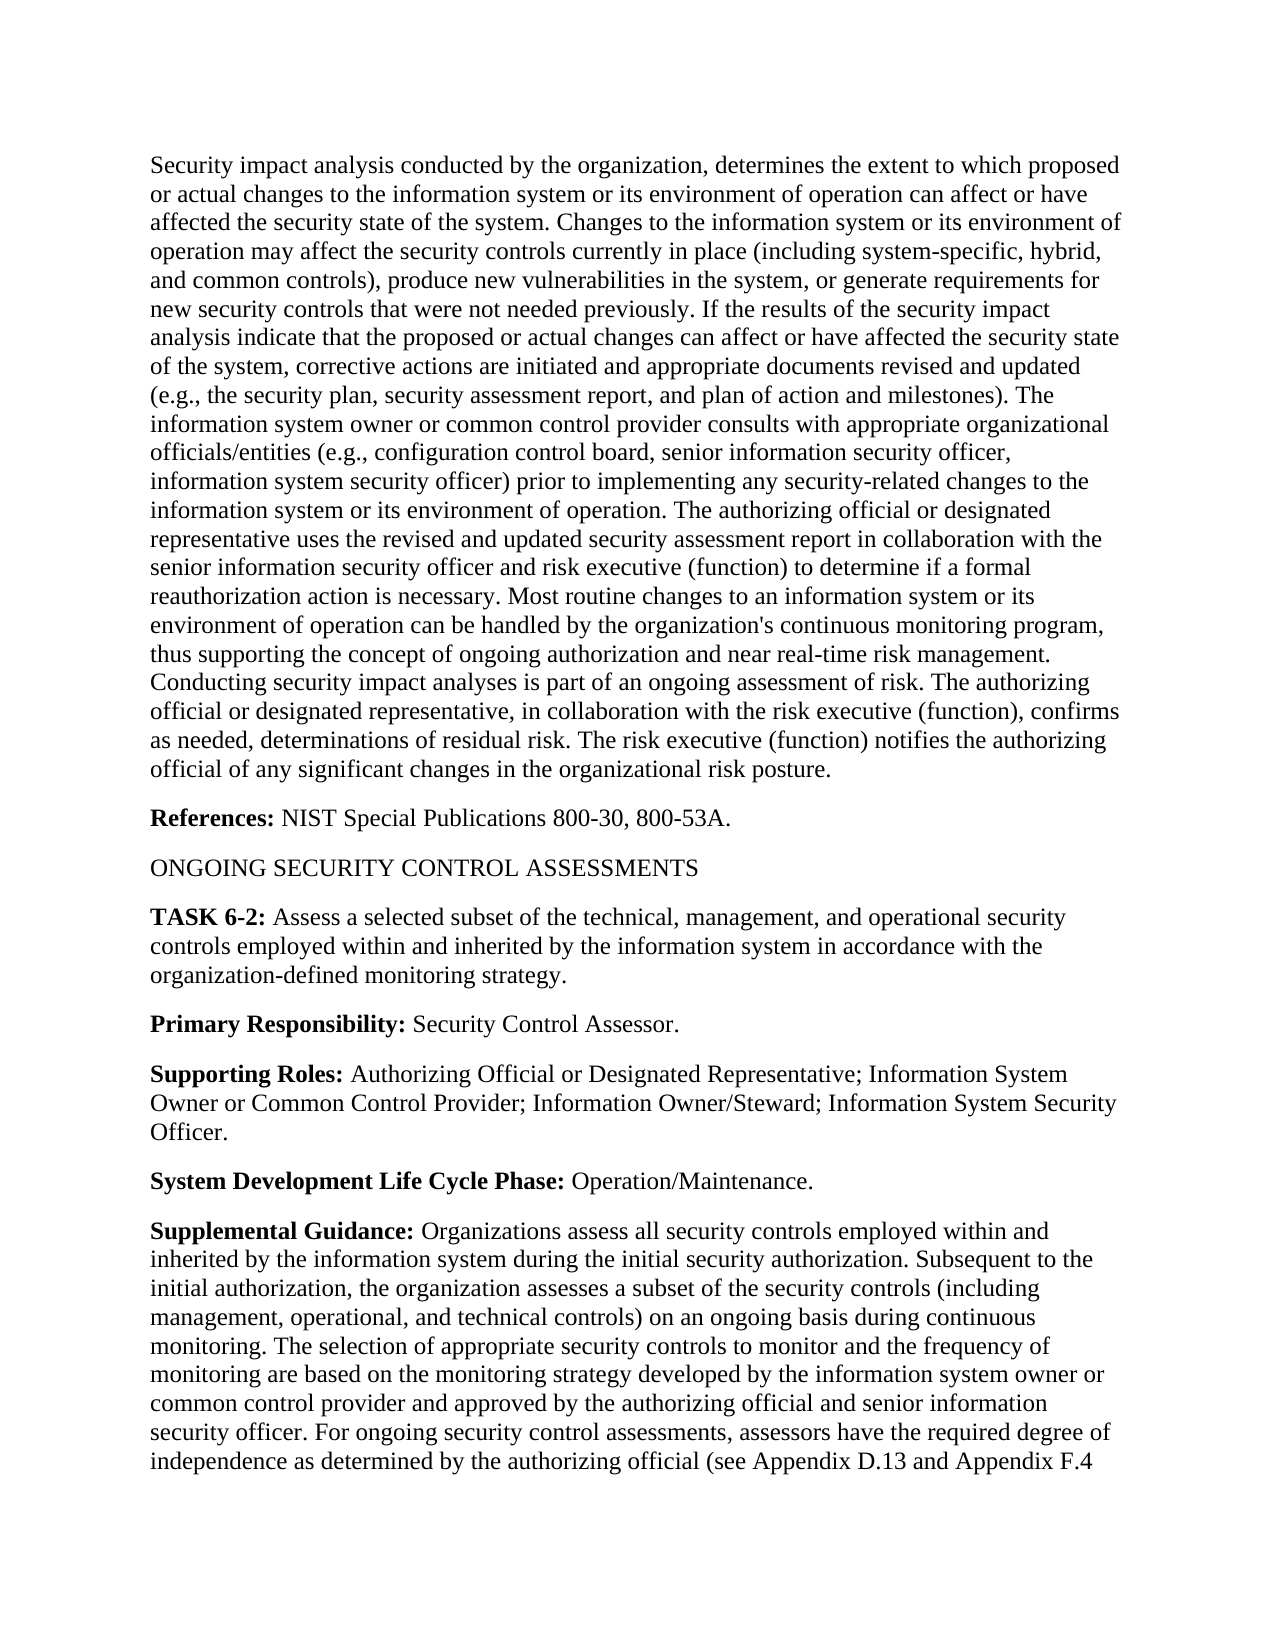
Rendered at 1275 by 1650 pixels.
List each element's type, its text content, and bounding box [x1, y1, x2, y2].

text Security impact analysis conducted by the organization, determines the extent to which proposed or actual changes to the information system or its environment of operation can affect or have affected the security state of the system. Changes to the information system or its environment of operation may affect the security controls currently in place (including system-specific, hybrid, and common controls), produce new vulnerabilities in the system, or generate requirements for new security controls that were not needed previously. If the results of the security impact analysis indicate that the proposed or actual changes can affect or have affected the security state of the system, corrective actions are initiated and appropriate documents revised and updated (e.g., the security plan, security assessment report, and plan of action and milestones). The information system owner or common control provider consults with appropriate organizational officials/entities (e.g., configuration control board, senior information security officer, information system security officer) prior to implementing any security-related changes to the information system or its environment of operation. The authorizing official or designated representative uses the revised and updated security assessment report in collaboration with the senior information security officer and risk executive (function) to determine if a formal reauthorization action is necessary. Most routine changes to an information system or its environment of operation can be handled by the organization's continuous monitoring program, thus supporting the concept of ongoing authorization and near real-time risk management. Conducting security impact analyses is part of an ongoing assessment of risk. The authorizing official or designated representative, in collaboration with the risk executive (function), confirms as needed, determinations of residual risk. The risk executive (function) notifies the authorizing official of any significant changes in the organizational risk posture. [150, 150, 1125, 782]
text Supplemental Guidance: Organizations assess all security controls employed within and inherited by the information system during the initial security authorization. Subsequent to the initial authorization, the organization assesses a subset of the security controls (including management, operational, and technical controls) on an ongoing basis during continuous monitoring. The selection of appropriate security controls to monitor and the frequency of monitoring are based on the monitoring strategy developed by the information system owner or common control provider and approved by the authorizing official and senior information security officer. For ongoing security control assessments, assessors have the required degree of independence as determined by the authorizing official (see Appendix D.13 and Appendix F.4 [150, 1216, 1125, 1474]
text References: NIST Special Publications 800-30, 800-53A. [150, 803, 1125, 832]
text TASK 6-2: Assess a selected subset of the technical, management, and operational security controls employed within and inherited by the information system in accordance with the organization-defined monitoring strategy. [150, 902, 1125, 989]
text ONGOING SECURITY CONTROL ASSESSMENTS [150, 853, 1125, 882]
text Supporting Roles: Authorizing Official or Designated Representative; Information System Owner or Common Control Provider; Information Owner/Steward; Information System Security Officer. [150, 1059, 1125, 1145]
text System Development Life Cycle Phase: Operation/Maintenance. [150, 1166, 1125, 1195]
text Primary Responsibility: Security Control Assessor. [150, 1009, 1125, 1038]
